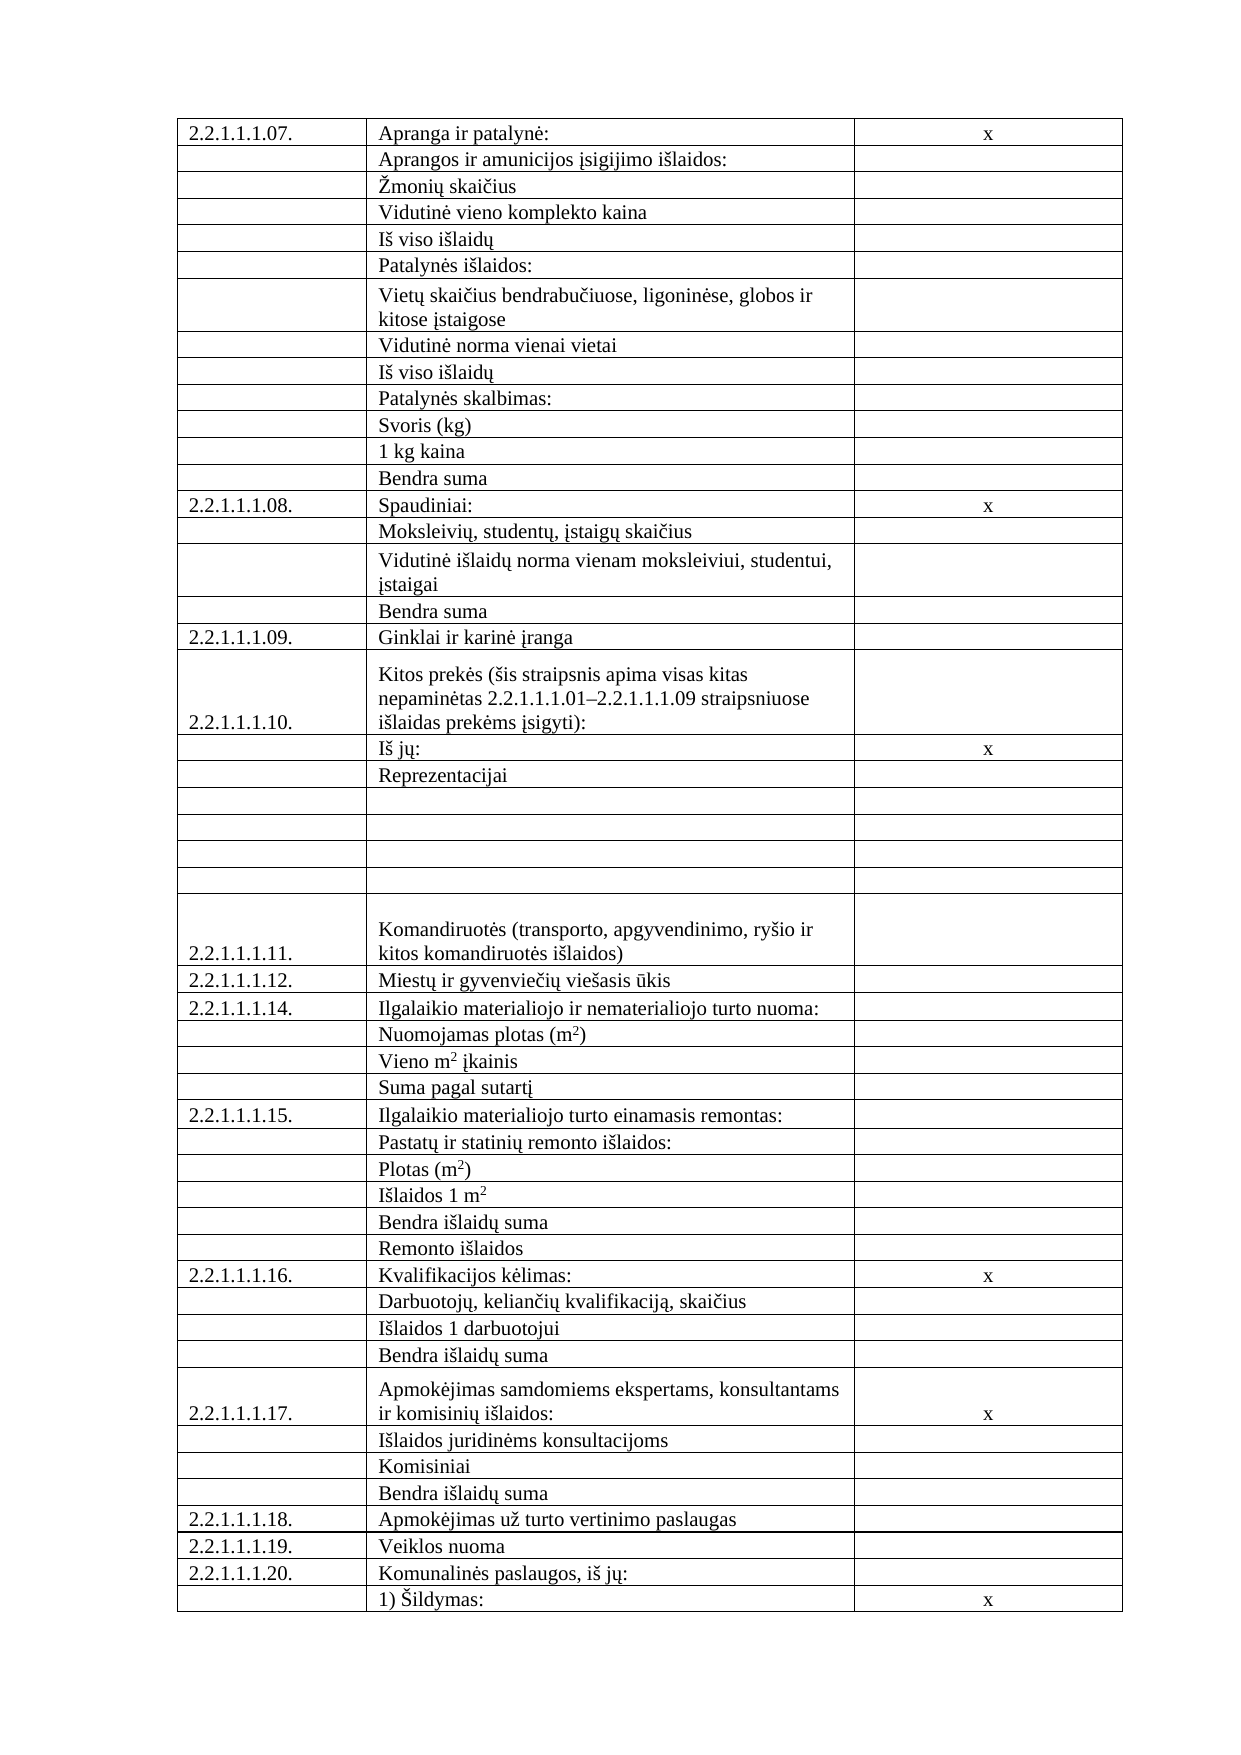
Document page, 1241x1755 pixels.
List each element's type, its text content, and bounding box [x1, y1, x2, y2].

table_cell [855, 761, 1122, 787]
table_cell [855, 1100, 1122, 1127]
table_cell Apmokėjimas samdomiems ekspertams, konsultantams ir komisinių išlaidos: [367, 1368, 854, 1425]
table_cell [855, 1155, 1122, 1181]
table_cell x [855, 1261, 1122, 1287]
table_cell [178, 1586, 366, 1611]
table_cell [178, 279, 366, 331]
table_cell Žmonių skaičius [367, 172, 854, 198]
table_cell [855, 966, 1122, 992]
table_cell Komisiniai [367, 1453, 854, 1478]
table_cell Bendra išlaidų suma [367, 1479, 854, 1505]
table_cell Spaudiniai: [367, 491, 854, 517]
table_cell [178, 1453, 366, 1478]
table_cell 2.2.1.1.1.20. [178, 1559, 366, 1584]
table_cell Kitos prekės (šis straipsnis apima visas kitas nepaminėtas 2.2.1.1.1.01–2.2.1.1.1.09 straipsniuose išlaidas prekėms įsigyti): [367, 650, 854, 734]
table_cell [178, 385, 366, 410]
table_cell [178, 735, 366, 760]
table_cell [855, 146, 1122, 171]
table_cell [855, 993, 1122, 1020]
table_cell Apmokėjimas už turto vertinimo paslaugas [367, 1506, 854, 1531]
table_cell [178, 1021, 366, 1046]
table_cell 2.2.1.1.1.16. [178, 1261, 366, 1287]
table_cell Bendra išlaidų suma [367, 1341, 854, 1367]
table_cell [855, 815, 1122, 840]
table_cell [178, 815, 366, 840]
table_cell Vieno m2 įkainis [367, 1047, 854, 1073]
table_cell [178, 465, 366, 490]
table_cell [855, 841, 1122, 867]
table_cell Išlaidos 1 m2 [367, 1182, 854, 1207]
table_cell 2.2.1.1.1.11. [178, 894, 366, 965]
table_cell [178, 1341, 366, 1367]
table_cell [178, 788, 366, 813]
table_cell [178, 1479, 366, 1505]
table_cell Vidutinė vieno komplekto kaina [367, 199, 854, 224]
table_cell x [855, 491, 1122, 517]
table_cell [178, 438, 366, 463]
table_cell [855, 1182, 1122, 1207]
table_cell Remonto išlaidos [367, 1235, 854, 1260]
table_cell 2.2.1.1.1.10. [178, 650, 366, 734]
table_cell 2.2.1.1.1.12. [178, 966, 366, 992]
table_cell [855, 358, 1122, 384]
table_cell Ilgalaikio materialiojo ir nematerialiojo turto nuoma: [367, 993, 854, 1020]
table_cell [178, 597, 366, 623]
table_cell x [855, 735, 1122, 760]
table_cell [367, 788, 854, 813]
table_cell Ginklai ir karinė įranga [367, 624, 854, 649]
table_cell [178, 225, 366, 251]
table_cell [178, 1129, 366, 1154]
table_cell [855, 1021, 1122, 1046]
table_cell Kvalifikacijos kėlimas: [367, 1261, 854, 1287]
table_cell [855, 385, 1122, 410]
table_cell [178, 544, 366, 596]
table_cell [855, 1341, 1122, 1367]
table_cell [178, 358, 366, 384]
table_cell [178, 1426, 366, 1452]
table_cell [367, 841, 854, 867]
table_cell x [855, 1368, 1122, 1425]
table_cell [178, 172, 366, 198]
table_cell Svoris (kg) [367, 411, 854, 437]
table_cell [178, 1288, 366, 1313]
table_cell 2.2.1.1.1.09. [178, 624, 366, 649]
table_cell [178, 1315, 366, 1340]
table_cell 2.2.1.1.1.19. [178, 1533, 366, 1558]
table_cell Bendra suma [367, 597, 854, 623]
table_cell [855, 411, 1122, 437]
table_cell 1 kg kaina [367, 438, 854, 463]
table_cell Nuomojamas plotas (m2) [367, 1021, 854, 1046]
table_cell [855, 1129, 1122, 1154]
table_cell Patalynės išlaidos: [367, 252, 854, 277]
table_cell [178, 868, 366, 893]
table_cell Apranga ir patalynė: [367, 119, 854, 145]
table_cell Veiklos nuoma [367, 1533, 854, 1558]
table_cell [178, 1074, 366, 1099]
table_cell Vietų skaičius bendrabučiuose, ligoninėse, globos ir kitose įstaigose [367, 279, 854, 331]
table_cell [178, 411, 366, 437]
table_cell [178, 1235, 366, 1260]
table_cell [855, 1559, 1122, 1584]
table_cell [855, 1208, 1122, 1234]
table_cell Patalynės skalbimas: [367, 385, 854, 410]
table_cell [178, 252, 366, 277]
table_cell x [855, 119, 1122, 145]
table_cell [855, 465, 1122, 490]
table_cell Pastatų ir statinių remonto išlaidos: [367, 1129, 854, 1154]
table_cell Plotas (m2) [367, 1155, 854, 1181]
table_cell [855, 1235, 1122, 1260]
table_cell [367, 815, 854, 840]
table_cell [855, 1479, 1122, 1505]
table_cell Miestų ir gyvenviečių viešasis ūkis [367, 966, 854, 992]
table_cell 2.2.1.1.1.18. [178, 1506, 366, 1531]
table_cell Suma pagal sutartį [367, 1074, 854, 1099]
table_cell Darbuotojų, keliančių kvalifikaciją, skaičius [367, 1288, 854, 1313]
table_cell [855, 332, 1122, 357]
table_cell Išlaidos juridinėms konsultacijoms [367, 1426, 854, 1452]
table_cell Aprangos ir amunicijos įsigijimo išlaidos: [367, 146, 854, 171]
table_cell [855, 1047, 1122, 1073]
table_cell [855, 252, 1122, 277]
table_cell [855, 868, 1122, 893]
table_cell [178, 1182, 366, 1207]
table_cell [855, 279, 1122, 331]
table_cell [855, 788, 1122, 813]
table_cell Moksleivių, studentų, įstaigų skaičius [367, 518, 854, 543]
table_cell 2.2.1.1.1.17. [178, 1368, 366, 1425]
table_cell 2.2.1.1.1.15. [178, 1100, 366, 1127]
table_cell [178, 1208, 366, 1234]
table_cell [855, 894, 1122, 965]
table_cell x [855, 1586, 1122, 1611]
table_cell [855, 199, 1122, 224]
table_cell [178, 332, 366, 357]
table_cell [178, 146, 366, 171]
table_cell Išlaidos 1 darbuotojui [367, 1315, 854, 1340]
table_cell [855, 1506, 1122, 1531]
table_cell Ilgalaikio materialiojo turto einamasis remontas: [367, 1100, 854, 1127]
table_cell Iš viso išlaidų [367, 225, 854, 251]
table_cell Vidutinė norma vienai vietai [367, 332, 854, 357]
table_cell [178, 199, 366, 224]
table_cell [855, 1453, 1122, 1478]
table_cell [855, 650, 1122, 734]
table_cell [178, 1155, 366, 1181]
table_cell [367, 868, 854, 893]
table_cell Vidutinė išlaidų norma vienam moksleiviui, studentui, įstaigai [367, 544, 854, 596]
table_cell [855, 1533, 1122, 1558]
table_cell Komunalinės paslaugos, iš jų: [367, 1559, 854, 1584]
table_cell Bendra išlaidų suma [367, 1208, 854, 1234]
table_cell [855, 225, 1122, 251]
table_cell Reprezentacijai [367, 761, 854, 787]
table_cell [178, 518, 366, 543]
table_cell Iš viso išlaidų [367, 358, 854, 384]
table_cell [855, 624, 1122, 649]
table_cell Bendra suma [367, 465, 854, 490]
table_cell [855, 544, 1122, 596]
table_cell [855, 518, 1122, 543]
table_cell [855, 1074, 1122, 1099]
table_cell Iš jų: [367, 735, 854, 760]
table_cell 2.2.1.1.1.07. [178, 119, 366, 145]
table_cell [855, 438, 1122, 463]
table_cell [855, 1426, 1122, 1452]
table_cell [855, 1288, 1122, 1313]
table_cell [855, 172, 1122, 198]
table_cell 2.2.1.1.1.08. [178, 491, 366, 517]
table_cell 1) Šildymas: [367, 1586, 854, 1611]
table_cell [855, 597, 1122, 623]
table_cell [178, 761, 366, 787]
table_cell [178, 1047, 366, 1073]
table_cell Komandiruotės (transporto, apgyvendinimo, ryšio ir kitos komandiruotės išlaidos) [367, 894, 854, 965]
table_cell [855, 1315, 1122, 1340]
table_cell 2.2.1.1.1.14. [178, 993, 366, 1020]
table_cell [178, 841, 366, 867]
